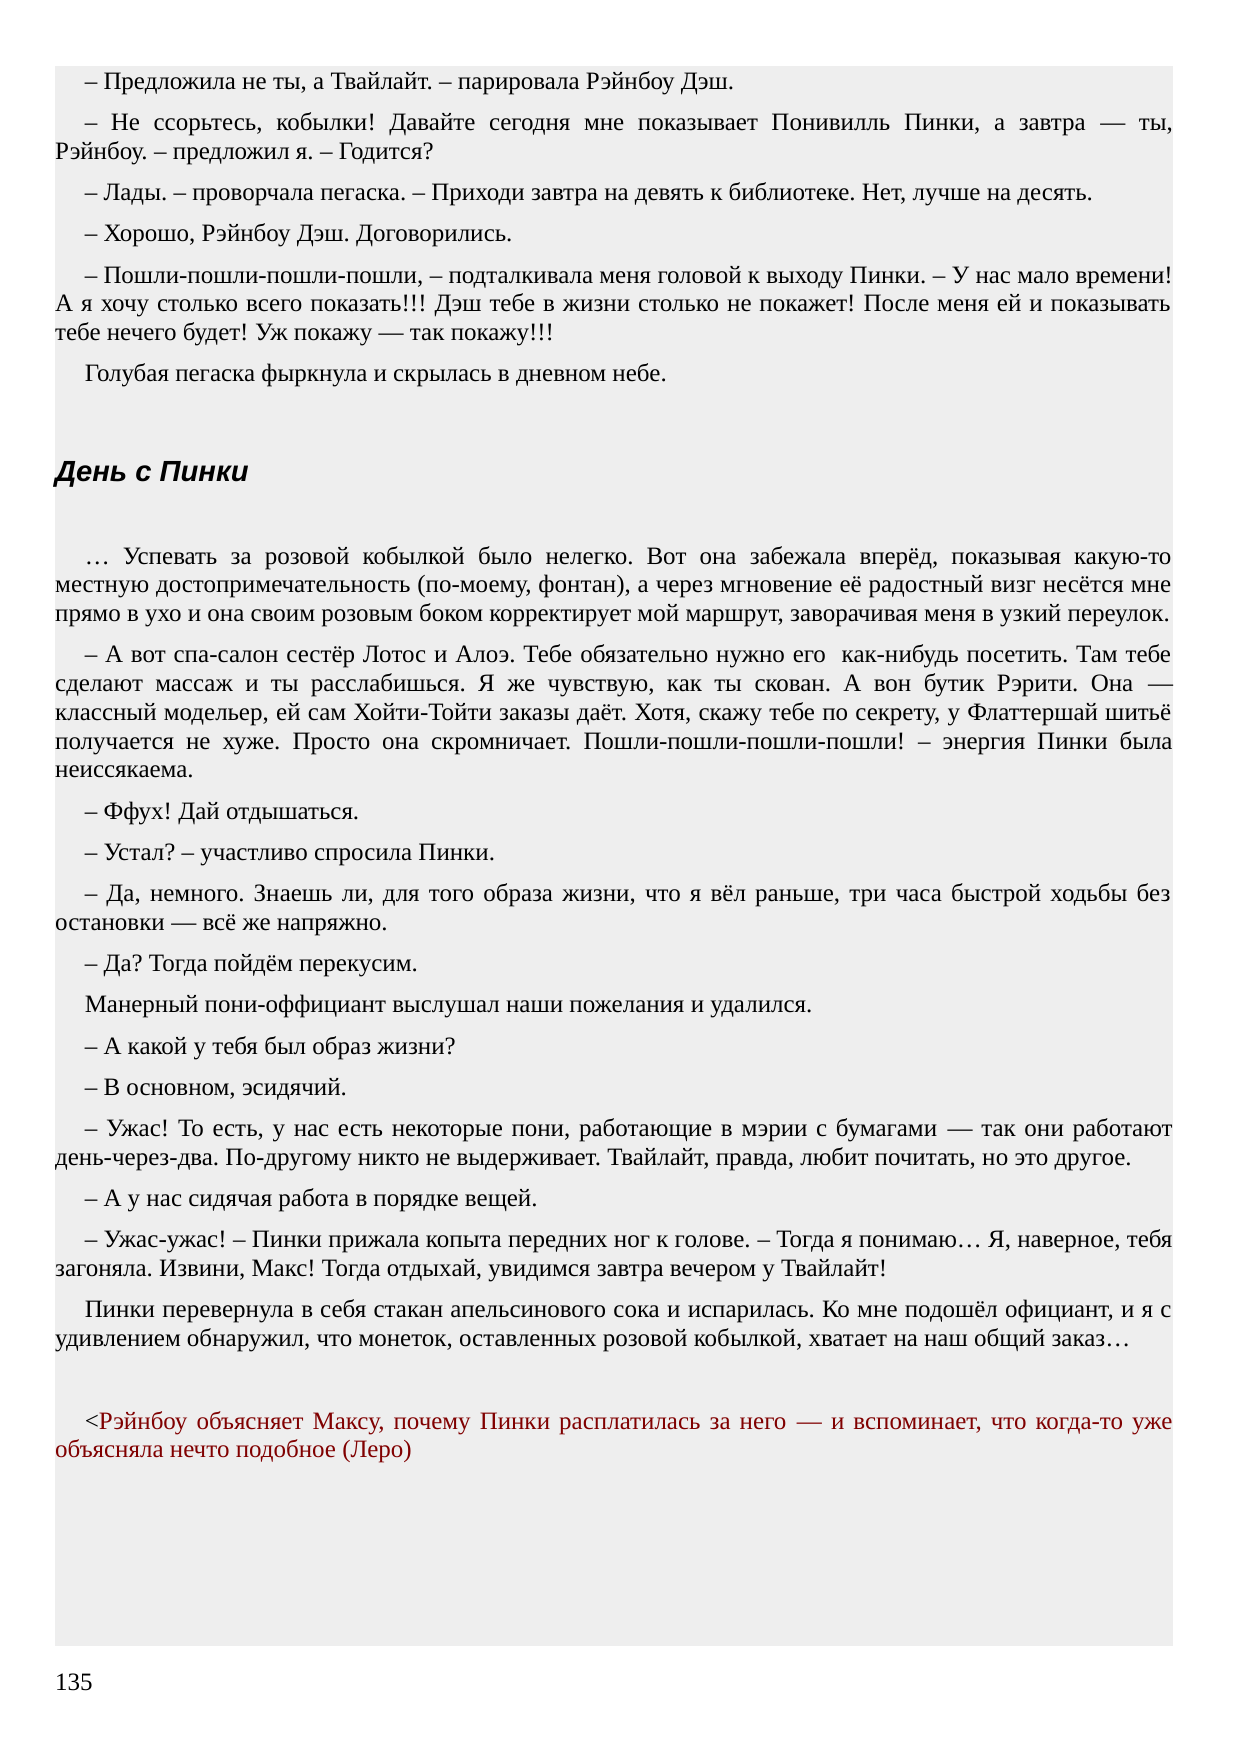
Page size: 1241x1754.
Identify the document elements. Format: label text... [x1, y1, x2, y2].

text – Да? Тогда пойдём перекусим. [55, 948, 1173, 977]
text – Да, немного. Знаешь ли, для того образа жизни, что я вёл раньше, три часа быстрой ходьбы без остановки — всё же напряжно. [55, 878, 1173, 936]
text <Рэйнбоу объясняет Максу, почему Пинки расплатилась за него — и вспоминает, что когда-то уже объясняла нечто подобное (Леро) [55, 1406, 1173, 1463]
text – Устал? – участливо спросила Пинки. [55, 837, 1173, 866]
text – А вот спа-салон сестёр Лотос и Алоэ. Тебе обязательно нужно его как-нибудь посетить. Там тебе сделают массаж и ты расслабишься. Я же чувствую, как ты скован. А вон бутик Рэрити. Она — классный модельер, ей сам Хойти-Тойти заказы даёт. Хотя, скажу тебе по секрету, у Флаттершай шитьё получается не хуже. Просто она скромничает. Пошли-пошли-пошли-пошли! – энергия Пинки была неиссякаема. [55, 639, 1173, 783]
text – Не ссорьтесь, кобылки! Давайте сегодня мне показывает Понивилль Пинки, а завтра — ты, Рэйнбоу. – предложил я. – Годится? [55, 107, 1173, 165]
text – Ужас-ужас! – Пинки прижала копыта передних ног к голове. – Тогда я понимаю… Я, наверное, тебя загоняла. Извини, Макс! Тогда отдыхай, увидимся завтра вечером у Твайлайт! [55, 1224, 1173, 1282]
text – Ффух! Дай отдышаться. [55, 796, 1173, 824]
text – Хорошо, Рэйнбоу Дэш. Договорились. [55, 218, 1173, 247]
text – Лады. – проворчала пегаска. – Приходи завтра на девять к библиотеке. Нет, лучше на десять. [55, 177, 1173, 206]
text – А какой у тебя был образ жизни? [55, 1031, 1173, 1059]
text – В основном, эсидячий. [55, 1072, 1173, 1101]
text – А у нас сидячая работа в порядке вещей. [55, 1183, 1173, 1212]
text – Предложила не ты, а Твайлайт. – парировала Рэйнбоу Дэш. [55, 66, 1173, 95]
subtitle День с Пинки [55, 453, 1173, 487]
text – Пошли-пошли-пошли-пошли, – подталкивала меня головой к выходу Пинки. – У нас мало времени! А я хочу столько всего показать!!! Дэш тебе в жизни столько не покажет! После меня ей и показывать тебе нечего будет! Уж покажу — так покажу!!! [55, 260, 1173, 346]
text Манерный пони-оффициант выслушал наши пожелания и удалился. [55, 989, 1173, 1018]
text – Ужас! То есть, у нас есть некоторые пони, работающие в мэрии с бумагами — так они работают день-через-два. По-другому никто не выдерживает. Твайлайт, правда, любит почитать, но это другое. [55, 1113, 1173, 1171]
text Пинки перевернула в себя стакан апельсинового сока и испарилась. Ко мне подошёл официант, и я с удивлением обнаружил, что монеток, оставленных розовой кобылкой, хватает на наш общий заказ… [55, 1294, 1173, 1352]
text … Успевать за розовой кобылкой было нелегко. Вот она забежала вперёд, показывая какую-то местную достопримечательность (по-моему, фонтан), а через мгновение её радостный визг несётся мне прямо в ухо и она своим розовым боком корректирует мой маршрут, заворачивая меня в узкий переулок. [55, 541, 1173, 627]
text Голубая пегаска фыркнула и скрылась в дневном небе. [55, 358, 1173, 387]
